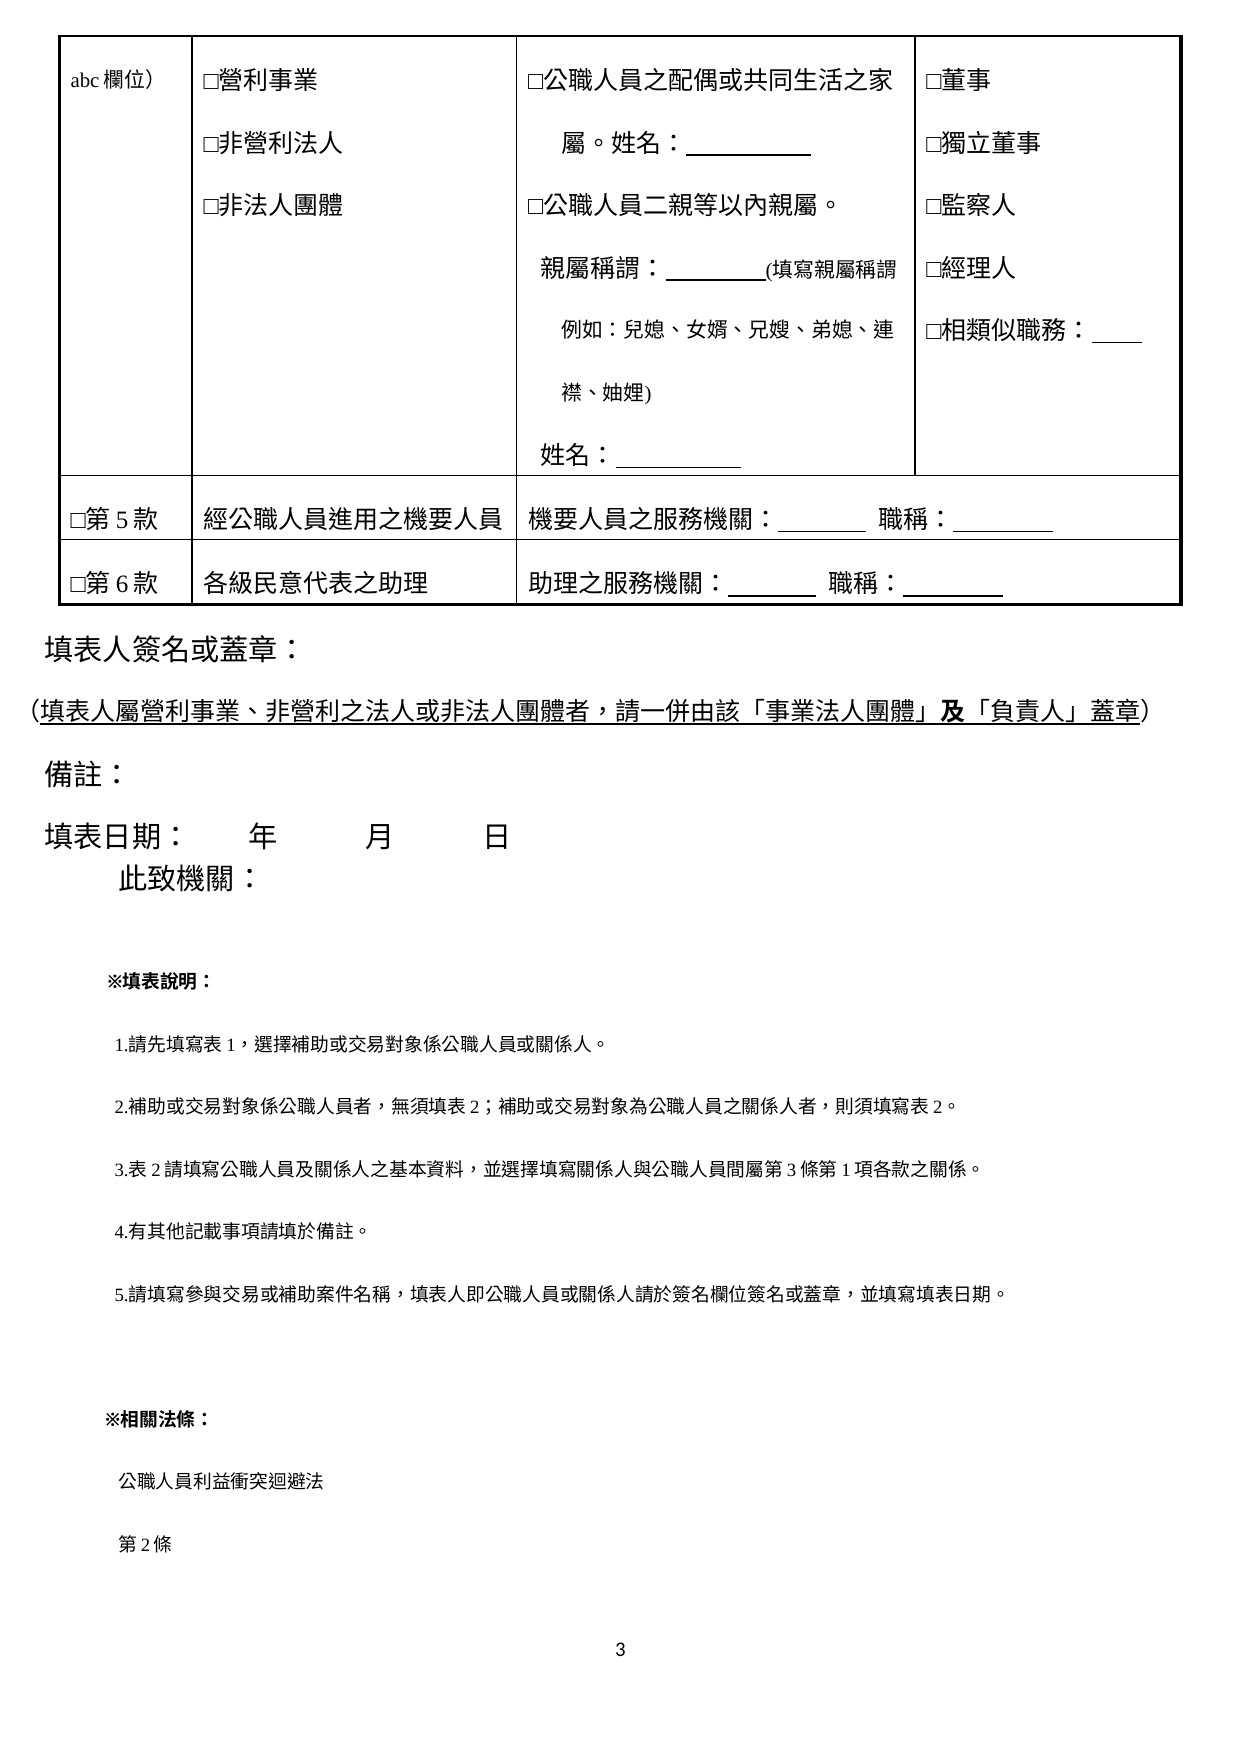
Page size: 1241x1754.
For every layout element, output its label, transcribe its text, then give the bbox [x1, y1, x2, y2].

table_cell abc欄位） [61, 37, 191, 474]
text ※填表說明： [107, 939, 1122, 1002]
table_cell 經公職人員進用之機要人員 [193, 476, 516, 538]
text 3.表2請填寫公職人員及關係人之基本資料，並選擇填寫關係人與公職人員間屬第3條第1項各款之關係。 [105, 1127, 1216, 1189]
text 公職人員利益衝突迴避法 [118, 1439, 1122, 1502]
text 填表日期： 年 月 日 [44, 793, 1122, 856]
table_cell □營利事業 □非營利法人 □非法人團體 [193, 37, 516, 474]
table_cell 機要人員之服務機關： 職稱： [517, 476, 1179, 538]
text ※相關法條： [105, 1377, 1216, 1439]
table_cell □董事 □獨立董事 □監察人 □經理人 □相類似職務： [916, 37, 1179, 474]
table_cell □第5款 [61, 476, 191, 538]
text 第2條 [118, 1502, 1122, 1564]
text 備註： [44, 731, 1122, 793]
table_cell 助理之服務機關： 職稱： [517, 540, 1179, 603]
text 2.補助或交易對象係公職人員者，無須填表2；補助或交易對象為公職人員之關係人者，則須填寫表2。 [105, 1064, 1216, 1127]
table_cell □第6款 [61, 540, 191, 603]
table_cell □公職人員之配偶或共同生活之家屬。姓名： □公職人員二親等以內親屬。 親屬稱謂： (填寫親屬稱謂例如：兒媳、女婿、兄嫂、弟媳、連襟、妯娌) 姓名： [517, 37, 914, 474]
text 此致機關： [118, 856, 1122, 897]
text 1.請先填寫表1，選擇補助或交易對象係公職人員或關係人。 [105, 1002, 1216, 1064]
text 5.請填寫參與交易或補助案件名稱，填表人即公職人員或關係人請於簽名欄位簽名或蓋章，並填寫填表日期。 [105, 1252, 1216, 1314]
table_cell 各級民意代表之助理 [193, 540, 516, 603]
text 填表人簽名或蓋章： [44, 606, 1122, 668]
text 4.有其他記載事項請填於備註。 [105, 1189, 1216, 1252]
text （填表人屬營利事業、非營利之法人或非法人團體者，請一併由該「事業法人團體」及「負責人」蓋章） [15, 668, 1166, 731]
